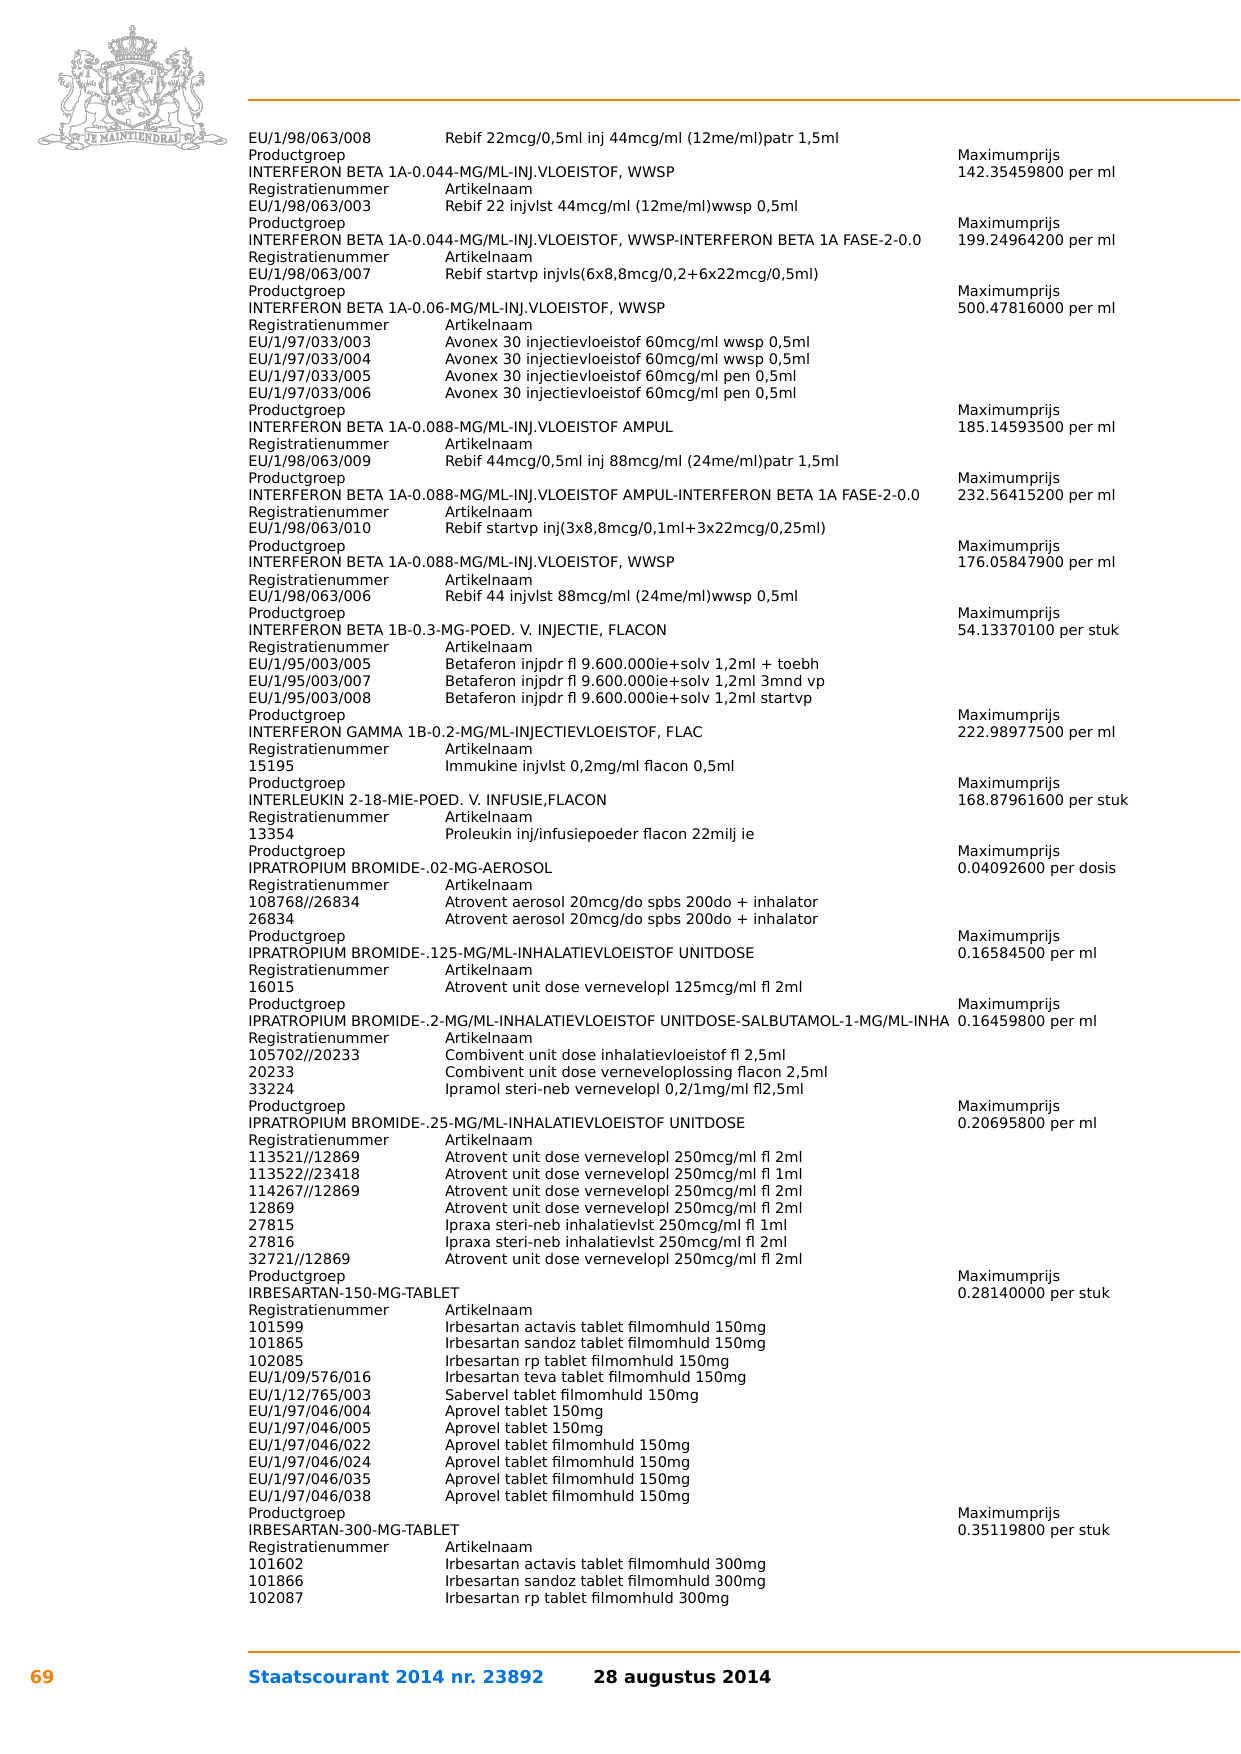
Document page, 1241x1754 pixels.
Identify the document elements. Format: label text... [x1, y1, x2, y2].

table_cell 108768//26834 [248, 894, 439, 911]
table_cell Rebif 44mcg/0,5ml inj 88mcg/ml (24me/ml)patr 1,5ml [439, 453, 951, 469]
table_cell Artikelnaam [439, 317, 951, 334]
table_cell EU/1/98/063/008 [248, 130, 439, 147]
table_cell [951, 979, 1163, 996]
table_cell [951, 1200, 1163, 1217]
table_cell [951, 1386, 1163, 1403]
table_cell Avonex 30 injectievloeistof 60mcg/ml wwsp 0,5ml [439, 334, 951, 351]
table_cell [439, 283, 951, 300]
table_cell [439, 538, 951, 554]
table_cell EU/1/98/063/009 [248, 453, 439, 469]
table_cell 101865 [248, 1335, 439, 1352]
table_cell Productgroep [248, 402, 439, 418]
table_cell Productgroep [248, 538, 439, 554]
table_cell [951, 130, 1163, 147]
table_cell [951, 1454, 1163, 1471]
table_cell Productgroep [248, 1098, 439, 1115]
table_cell INTERFERON BETA 1A-0.044-MG/ML-INJ.VLOEISTOF, WWSP-INTERFERON BETA 1A FASE-2-0.0 [248, 232, 951, 249]
table_cell [951, 1047, 1163, 1064]
table_cell [951, 588, 1163, 605]
table_cell 15195 [248, 758, 439, 775]
table_cell 114267//12869 [248, 1183, 439, 1199]
table_cell [951, 571, 1163, 588]
table_cell Registratienummer [248, 877, 439, 894]
table_cell 12869 [248, 1200, 439, 1217]
table_cell Atrovent unit dose vernevelopl 250mcg/ml fl 2ml [439, 1200, 951, 1217]
table_cell [439, 707, 951, 724]
table_cell Atrovent aerosol 20mcg/do spbs 200do + inhalator [439, 911, 951, 928]
table_cell Irbesartan actavis tablet filmomhuld 150mg [439, 1319, 951, 1335]
table_cell Maximumprijs [951, 1505, 1163, 1522]
table_cell 0.20695800 per ml [951, 1115, 1163, 1132]
table_cell EU/1/97/046/004 [248, 1403, 439, 1420]
table_cell Artikelnaam [439, 504, 951, 520]
table_cell Ipramol steri-neb vernevelopl 0,2/1mg/ml fl2,5ml [439, 1081, 951, 1098]
table_cell [951, 1251, 1163, 1267]
table_cell Productgroep [248, 283, 439, 300]
table_cell [951, 266, 1163, 283]
table_cell 102085 [248, 1353, 439, 1369]
table_cell Irbesartan actavis tablet filmomhuld 300mg [439, 1556, 951, 1573]
table_cell 199.24964200 per ml [951, 232, 1163, 249]
table_cell [439, 996, 951, 1013]
table_cell Artikelnaam [439, 1030, 951, 1047]
table_cell Atrovent unit dose vernevelopl 250mcg/ml fl 1ml [439, 1166, 951, 1183]
table_cell 20233 [248, 1064, 439, 1081]
table_cell 222.98977500 per ml [951, 724, 1163, 741]
table_cell [951, 1353, 1163, 1369]
table_cell 142.35459800 per ml [951, 164, 1163, 181]
table_cell [439, 402, 951, 418]
table_cell [951, 1539, 1163, 1556]
table_cell 0.16459800 per ml [951, 1013, 1163, 1030]
table_cell Artikelnaam [439, 1301, 951, 1318]
table_cell Maximumprijs [951, 843, 1163, 860]
table_cell Productgroep [248, 147, 439, 164]
table_cell INTERFERON GAMMA 1B-0.2-MG/ML-INJECTIEVLOEISTOF, FLAC [248, 724, 951, 741]
table_cell Artikelnaam [439, 571, 951, 588]
table_cell 27815 [248, 1217, 439, 1233]
table_cell Maximumprijs [951, 707, 1163, 724]
table_cell [951, 1319, 1163, 1335]
table_cell EU/1/97/033/004 [248, 351, 439, 368]
table_cell [951, 1301, 1163, 1318]
table_cell 54.13370100 per stuk [951, 622, 1163, 639]
table_cell [439, 1098, 951, 1115]
table_cell Productgroep [248, 215, 439, 232]
table_cell 101602 [248, 1556, 439, 1573]
table_cell Maximumprijs [951, 1268, 1163, 1284]
table_cell 33224 [248, 1081, 439, 1098]
table_cell Artikelnaam [439, 181, 951, 198]
table_cell 0.16584500 per ml [951, 945, 1163, 962]
table_cell EU/1/95/003/005 [248, 656, 439, 673]
table_cell [951, 436, 1163, 452]
table_cell [951, 453, 1163, 469]
table_cell [951, 639, 1163, 656]
table_cell Registratienummer [248, 436, 439, 452]
table_cell Aprovel tablet 150mg [439, 1420, 951, 1437]
table_cell Combivent unit dose verneveloplossing flacon 2,5ml [439, 1064, 951, 1081]
table_cell Proleukin inj/infusiepoeder flacon 22milj ie [439, 826, 951, 843]
table_cell EU/1/97/033/005 [248, 368, 439, 384]
table_cell Registratienummer [248, 1132, 439, 1149]
table_cell [951, 809, 1163, 826]
table_cell [951, 1437, 1163, 1454]
table_cell EU/1/98/063/003 [248, 198, 439, 215]
table_cell [951, 1183, 1163, 1199]
table_cell [951, 877, 1163, 894]
picture [38, 25, 227, 150]
table_cell Betaferon injpdr fl 9.600.000ie+solv 1,2ml + toebh [439, 656, 951, 673]
table_cell [951, 1166, 1163, 1183]
table_cell EU/1/95/003/007 [248, 673, 439, 690]
table_cell Aprovel tablet filmomhuld 150mg [439, 1471, 951, 1488]
table_cell Artikelnaam [439, 639, 951, 656]
table_cell Registratienummer [248, 249, 439, 266]
table_cell Registratienummer [248, 1030, 439, 1047]
table_cell 101599 [248, 1319, 439, 1335]
table_cell [951, 368, 1163, 384]
table_cell Productgroep [248, 1505, 439, 1522]
table_cell EU/1/12/765/003 [248, 1386, 439, 1403]
table_cell EU/1/98/063/006 [248, 588, 439, 605]
table_cell IPRATROPIUM BROMIDE-.2-MG/ML-INHALATIEVLOEISTOF UNITDOSE-SALBUTAMOL-1-MG/ML-INHA [248, 1013, 951, 1030]
table_cell 0.04092600 per dosis [951, 860, 1163, 877]
table_cell 168.87961600 per stuk [951, 792, 1163, 809]
table_cell [951, 1471, 1163, 1488]
table_cell 0.28140000 per stuk [951, 1285, 1163, 1301]
table_cell EU/1/97/046/035 [248, 1471, 439, 1488]
table_cell [951, 1234, 1163, 1251]
table_cell INTERFERON BETA 1A-0.088-MG/ML-INJ.VLOEISTOF, WWSP [248, 554, 951, 571]
table_cell Sabervel tablet filmomhuld 150mg [439, 1386, 951, 1403]
table_cell Registratienummer [248, 1301, 439, 1318]
table_cell EU/1/09/576/016 [248, 1369, 439, 1386]
table_cell Registratienummer [248, 571, 439, 588]
table_cell [439, 605, 951, 622]
table_cell EU/1/95/003/008 [248, 690, 439, 707]
table_cell Rebif 22 injvlst 44mcg/ml (12me/ml)wwsp 0,5ml [439, 198, 951, 215]
table_cell IPRATROPIUM BROMIDE-.125-MG/ML-INHALATIEVLOEISTOF UNITDOSE [248, 945, 951, 962]
table_cell 113522//23418 [248, 1166, 439, 1183]
table_cell Maximumprijs [951, 147, 1163, 164]
table_cell Maximumprijs [951, 1098, 1163, 1115]
table_cell Maximumprijs [951, 538, 1163, 554]
table_cell IRBESARTAN-300-MG-TABLET [248, 1522, 951, 1539]
table_cell Rebif startvp injvls(6x8,8mcg/0,2+6x22mcg/0,5ml) [439, 266, 951, 283]
table_cell [439, 1505, 951, 1522]
table_cell Avonex 30 injectievloeistof 60mcg/ml wwsp 0,5ml [439, 351, 951, 368]
table_cell 185.14593500 per ml [951, 419, 1163, 436]
table_cell Atrovent unit dose vernevelopl 125mcg/ml fl 2ml [439, 979, 951, 996]
table_cell [951, 741, 1163, 758]
table_cell IPRATROPIUM BROMIDE-.25-MG/ML-INHALATIEVLOEISTOF UNITDOSE [248, 1115, 951, 1132]
table_cell Artikelnaam [439, 877, 951, 894]
table_cell Productgroep [248, 1268, 439, 1284]
table_cell [951, 826, 1163, 843]
table_cell [951, 181, 1163, 198]
table_cell [951, 1081, 1163, 1098]
table_cell Irbesartan teva tablet filmomhuld 150mg [439, 1369, 951, 1386]
table_cell Maximumprijs [951, 996, 1163, 1013]
table_cell [951, 1488, 1163, 1505]
table_cell [951, 911, 1163, 928]
table_cell 27816 [248, 1234, 439, 1251]
table_cell Maximumprijs [951, 283, 1163, 300]
table_cell 16015 [248, 979, 439, 996]
table_cell IPRATROPIUM BROMIDE-.02-MG-AEROSOL [248, 860, 951, 877]
table_cell [951, 1556, 1163, 1573]
table_cell Aprovel tablet filmomhuld 150mg [439, 1454, 951, 1471]
table_cell [951, 520, 1163, 537]
table_cell 500.47816000 per ml [951, 300, 1163, 317]
table_cell Registratienummer [248, 809, 439, 826]
table_cell Atrovent unit dose vernevelopl 250mcg/ml fl 2ml [439, 1149, 951, 1166]
table_cell [951, 351, 1163, 368]
table_cell [951, 385, 1163, 402]
table_cell [951, 504, 1163, 520]
table_cell Combivent unit dose inhalatievloeistof fl 2,5ml [439, 1047, 951, 1064]
table_cell Atrovent aerosol 20mcg/do spbs 200do + inhalator [439, 894, 951, 911]
table_cell [951, 1403, 1163, 1420]
table_cell [951, 317, 1163, 334]
table_cell EU/1/97/033/003 [248, 334, 439, 351]
table_cell Avonex 30 injectievloeistof 60mcg/ml pen 0,5ml [439, 385, 951, 402]
table_cell Maximumprijs [951, 775, 1163, 792]
table_cell EU/1/97/033/006 [248, 385, 439, 402]
table_cell Maximumprijs [951, 470, 1163, 486]
table_cell [951, 1573, 1163, 1590]
table_cell [951, 1420, 1163, 1437]
table_cell INTERFERON BETA 1A-0.088-MG/ML-INJ.VLOEISTOF AMPUL-INTERFERON BETA 1A FASE-2-0.0 [248, 486, 951, 503]
table_cell Aprovel tablet 150mg [439, 1403, 951, 1420]
table_cell [951, 656, 1163, 673]
table_cell INTERFERON BETA 1A-0.044-MG/ML-INJ.VLOEISTOF, WWSP [248, 164, 951, 181]
table_cell Productgroep [248, 843, 439, 860]
table_cell [951, 673, 1163, 690]
table_cell Rebif 44 injvlst 88mcg/ml (24me/ml)wwsp 0,5ml [439, 588, 951, 605]
table_cell Maximumprijs [951, 402, 1163, 418]
table_cell Irbesartan sandoz tablet filmomhuld 150mg [439, 1335, 951, 1352]
table_cell EU/1/98/063/010 [248, 520, 439, 537]
table_cell 113521//12869 [248, 1149, 439, 1166]
table_cell Productgroep [248, 928, 439, 945]
table_cell Ipraxa steri-neb inhalatievlst 250mcg/ml fl 2ml [439, 1234, 951, 1251]
table_cell [951, 962, 1163, 979]
table_cell INTERFERON BETA 1B-0.3-MG-POED. V. INJECTIE, FLACON [248, 622, 951, 639]
table_cell Avonex 30 injectievloeistof 60mcg/ml pen 0,5ml [439, 368, 951, 384]
table_cell [439, 775, 951, 792]
table_cell 176.05847900 per ml [951, 554, 1163, 571]
table_cell [951, 1064, 1163, 1081]
table_cell [951, 1030, 1163, 1047]
table_cell Betaferon injpdr fl 9.600.000ie+solv 1,2ml startvp [439, 690, 951, 707]
table_cell INTERFERON BETA 1A-0.06-MG/ML-INJ.VLOEISTOF, WWSP [248, 300, 951, 317]
table_cell [439, 470, 951, 486]
table_cell Aprovel tablet filmomhuld 150mg [439, 1488, 951, 1505]
table_cell [951, 758, 1163, 775]
table_cell Maximumprijs [951, 215, 1163, 232]
table_cell Artikelnaam [439, 962, 951, 979]
table_cell Registratienummer [248, 741, 439, 758]
table_cell [951, 198, 1163, 215]
table_cell Maximumprijs [951, 928, 1163, 945]
table_cell Aprovel tablet filmomhuld 150mg [439, 1437, 951, 1454]
table_cell Irbesartan sandoz tablet filmomhuld 300mg [439, 1573, 951, 1590]
table_cell Productgroep [248, 996, 439, 1013]
table_cell [439, 1268, 951, 1284]
table_cell Productgroep [248, 707, 439, 724]
table_cell 101866 [248, 1573, 439, 1590]
table_cell Registratienummer [248, 962, 439, 979]
table_cell Artikelnaam [439, 249, 951, 266]
table_cell 32721//12869 [248, 1251, 439, 1267]
table_cell Registratienummer [248, 317, 439, 334]
table_cell Irbesartan rp tablet filmomhuld 150mg [439, 1353, 951, 1369]
table_cell [951, 1590, 1163, 1607]
table_cell EU/1/98/063/007 [248, 266, 439, 283]
table_cell Productgroep [248, 775, 439, 792]
table_cell Maximumprijs [951, 605, 1163, 622]
table_cell [951, 249, 1163, 266]
table_cell Artikelnaam [439, 809, 951, 826]
table_cell Atrovent unit dose vernevelopl 250mcg/ml fl 2ml [439, 1183, 951, 1199]
table_cell Registratienummer [248, 181, 439, 198]
table_cell [951, 1149, 1163, 1166]
table_cell 232.56415200 per ml [951, 486, 1163, 503]
table_cell Rebif 22mcg/0,5ml inj 44mcg/ml (12me/ml)patr 1,5ml [439, 130, 951, 147]
table_cell [951, 690, 1163, 707]
table_cell [439, 928, 951, 945]
table_cell Registratienummer [248, 1539, 439, 1556]
table_cell Immukine injvlst 0,2mg/ml flacon 0,5ml [439, 758, 951, 775]
table_cell [951, 1132, 1163, 1149]
table_cell EU/1/97/046/038 [248, 1488, 439, 1505]
table_cell 0.35119800 per stuk [951, 1522, 1163, 1539]
table_cell Rebif startvp inj(3x8,8mcg/0,1ml+3x22mcg/0,25ml) [439, 520, 951, 537]
table_cell [951, 1335, 1163, 1352]
table_cell Atrovent unit dose vernevelopl 250mcg/ml fl 2ml [439, 1251, 951, 1267]
table_cell [951, 1369, 1163, 1386]
table_cell 105702//20233 [248, 1047, 439, 1064]
table_cell 102087 [248, 1590, 439, 1607]
table_cell INTERFERON BETA 1A-0.088-MG/ML-INJ.VLOEISTOF AMPUL [248, 419, 951, 436]
table_cell [439, 147, 951, 164]
table_cell Registratienummer [248, 639, 439, 656]
table_cell IRBESARTAN-150-MG-TABLET [248, 1285, 951, 1301]
table_cell 26834 [248, 911, 439, 928]
table_cell EU/1/97/046/024 [248, 1454, 439, 1471]
table_cell Artikelnaam [439, 436, 951, 452]
table_cell 13354 [248, 826, 439, 843]
table_cell [439, 215, 951, 232]
table_cell [439, 843, 951, 860]
table_cell INTERLEUKIN 2-18-MIE-POED. V. INFUSIE,FLACON [248, 792, 951, 809]
table_cell Productgroep [248, 605, 439, 622]
table_cell Registratienummer [248, 504, 439, 520]
table_cell EU/1/97/046/005 [248, 1420, 439, 1437]
table_cell Artikelnaam [439, 741, 951, 758]
table_cell Artikelnaam [439, 1539, 951, 1556]
table_cell [951, 894, 1163, 911]
table_cell Productgroep [248, 470, 439, 486]
table_cell Artikelnaam [439, 1132, 951, 1149]
table_cell [951, 334, 1163, 351]
table_cell EU/1/97/046/022 [248, 1437, 439, 1454]
table_cell Betaferon injpdr fl 9.600.000ie+solv 1,2ml 3mnd vp [439, 673, 951, 690]
table_cell Ipraxa steri-neb inhalatievlst 250mcg/ml fl 1ml [439, 1217, 951, 1233]
table_cell Irbesartan rp tablet filmomhuld 300mg [439, 1590, 951, 1607]
table_cell [951, 1217, 1163, 1233]
